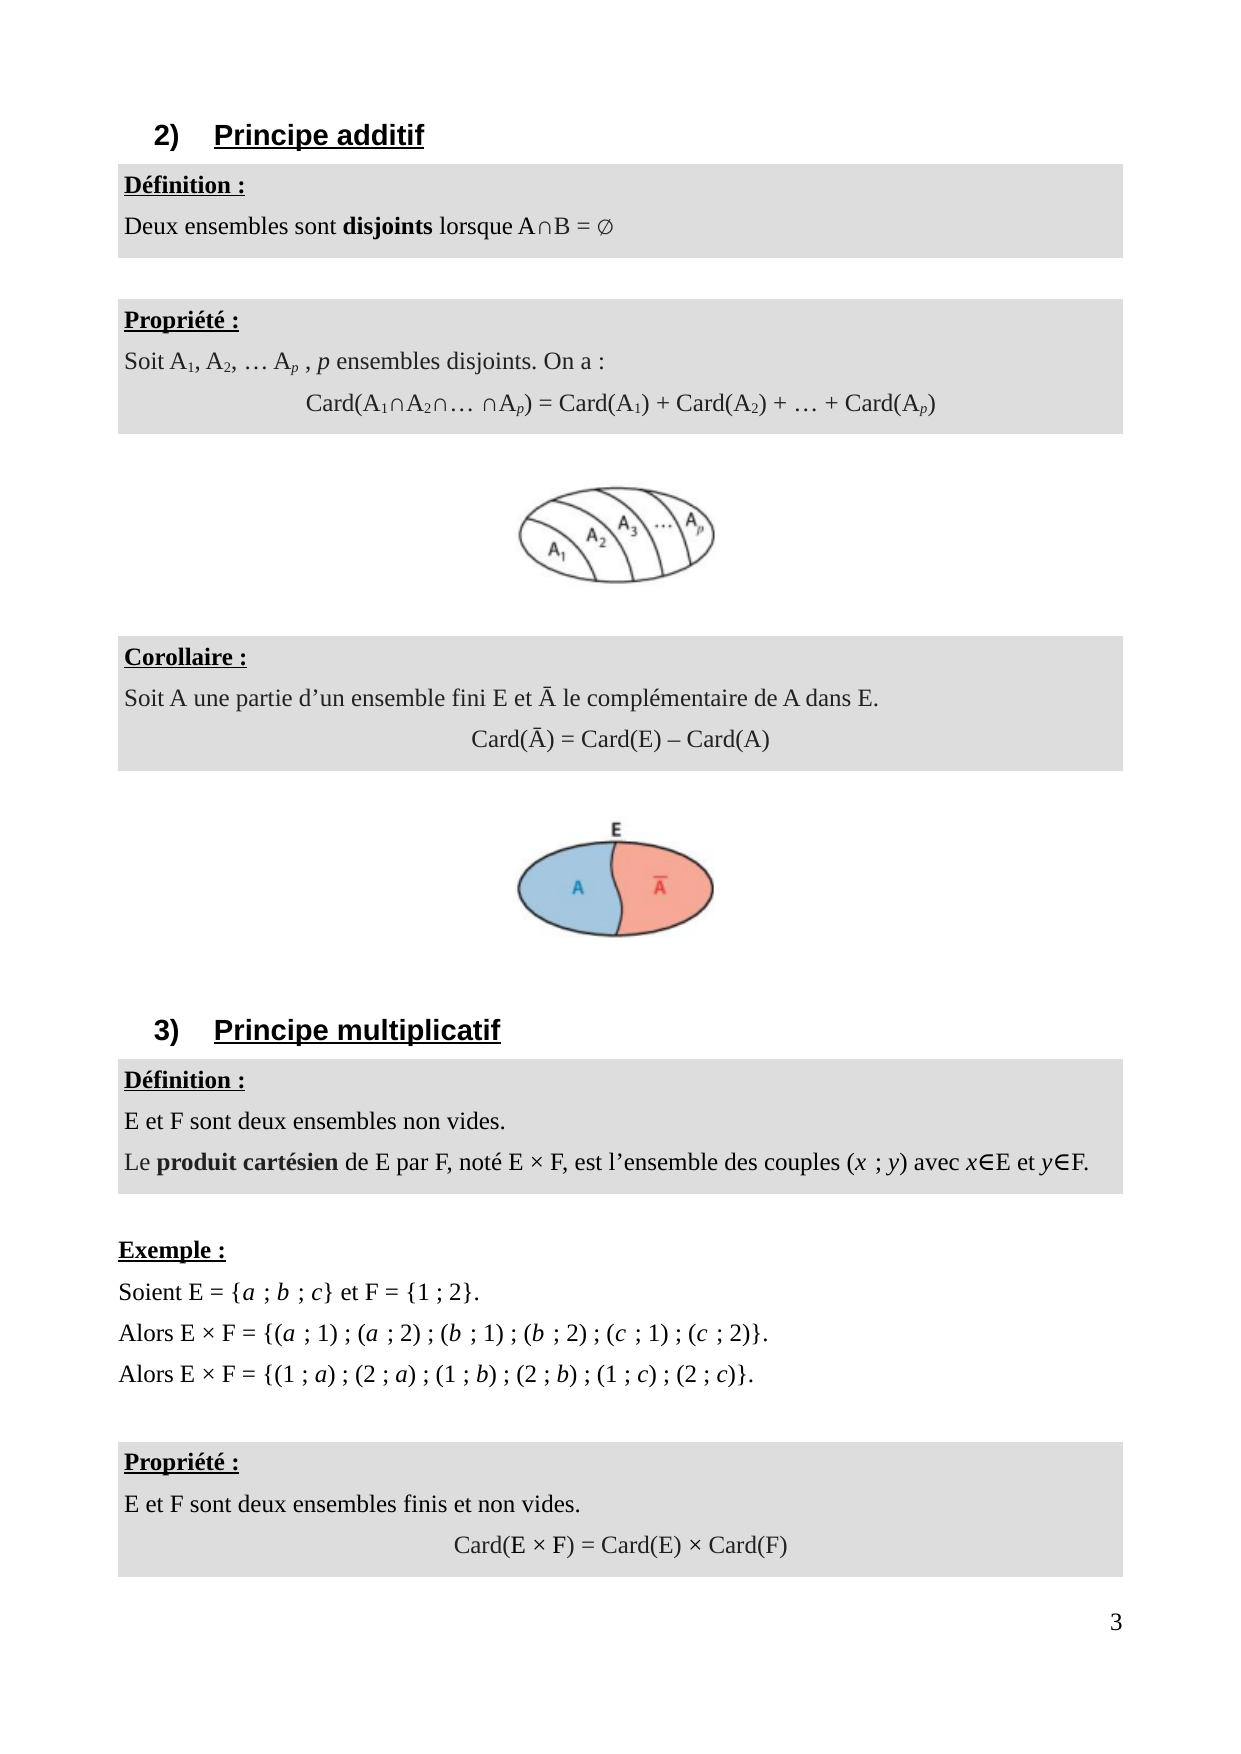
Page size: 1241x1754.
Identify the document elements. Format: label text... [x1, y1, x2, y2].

picture [513, 812, 728, 947]
subtitle Principe multiplicatif [153, 1013, 1122, 1046]
table_header Définition : E et F sont deux ensembles non vides. Le produit cartésien de E par F, noté E × F, est l’ensemble des couples (x ; y) avec x∈E et y∈F. [118, 1059, 1123, 1194]
subtitle Principe additif [153, 118, 1122, 152]
text Alors E × F = {(1 ; a) ; (2 ; a) ; (1 ; b) ; (2 ; b) ; (1 ; c) ; (2 ; c)}. [118, 1359, 1122, 1388]
table_header Propriété : Soit A1, A2, … Ap , p ensembles disjoints. On a : Card(A1∩A2∩… ∩Ap) = Card(A1) + Card(A2) + … + Card(Ap) [118, 299, 1123, 434]
text Alors E × F = {(a ; 1) ; (a ; 2) ; (b ; 1) ; (b ; 2) ; (c ; 1) ; (c ; 2)}. [118, 1318, 1122, 1347]
picture [508, 475, 732, 595]
table_header Corollaire : Soit A une partie d’un ensemble fini E et Ā le complémentaire de A dans E. Card(Ā) = Card(E) – Card(A) [118, 636, 1123, 771]
table_header Définition : Deux ensembles sont disjoints lorsque A∩B = ∅ [118, 164, 1123, 258]
text Soient E = {a ; b ; c} et F = {1 ; 2}. [118, 1277, 1122, 1305]
table_header Propriété : E et F sont deux ensembles finis et non vides. Card(E × F) = Card(E) × Card(F) [118, 1442, 1123, 1577]
text Exemple : [118, 1235, 1122, 1264]
